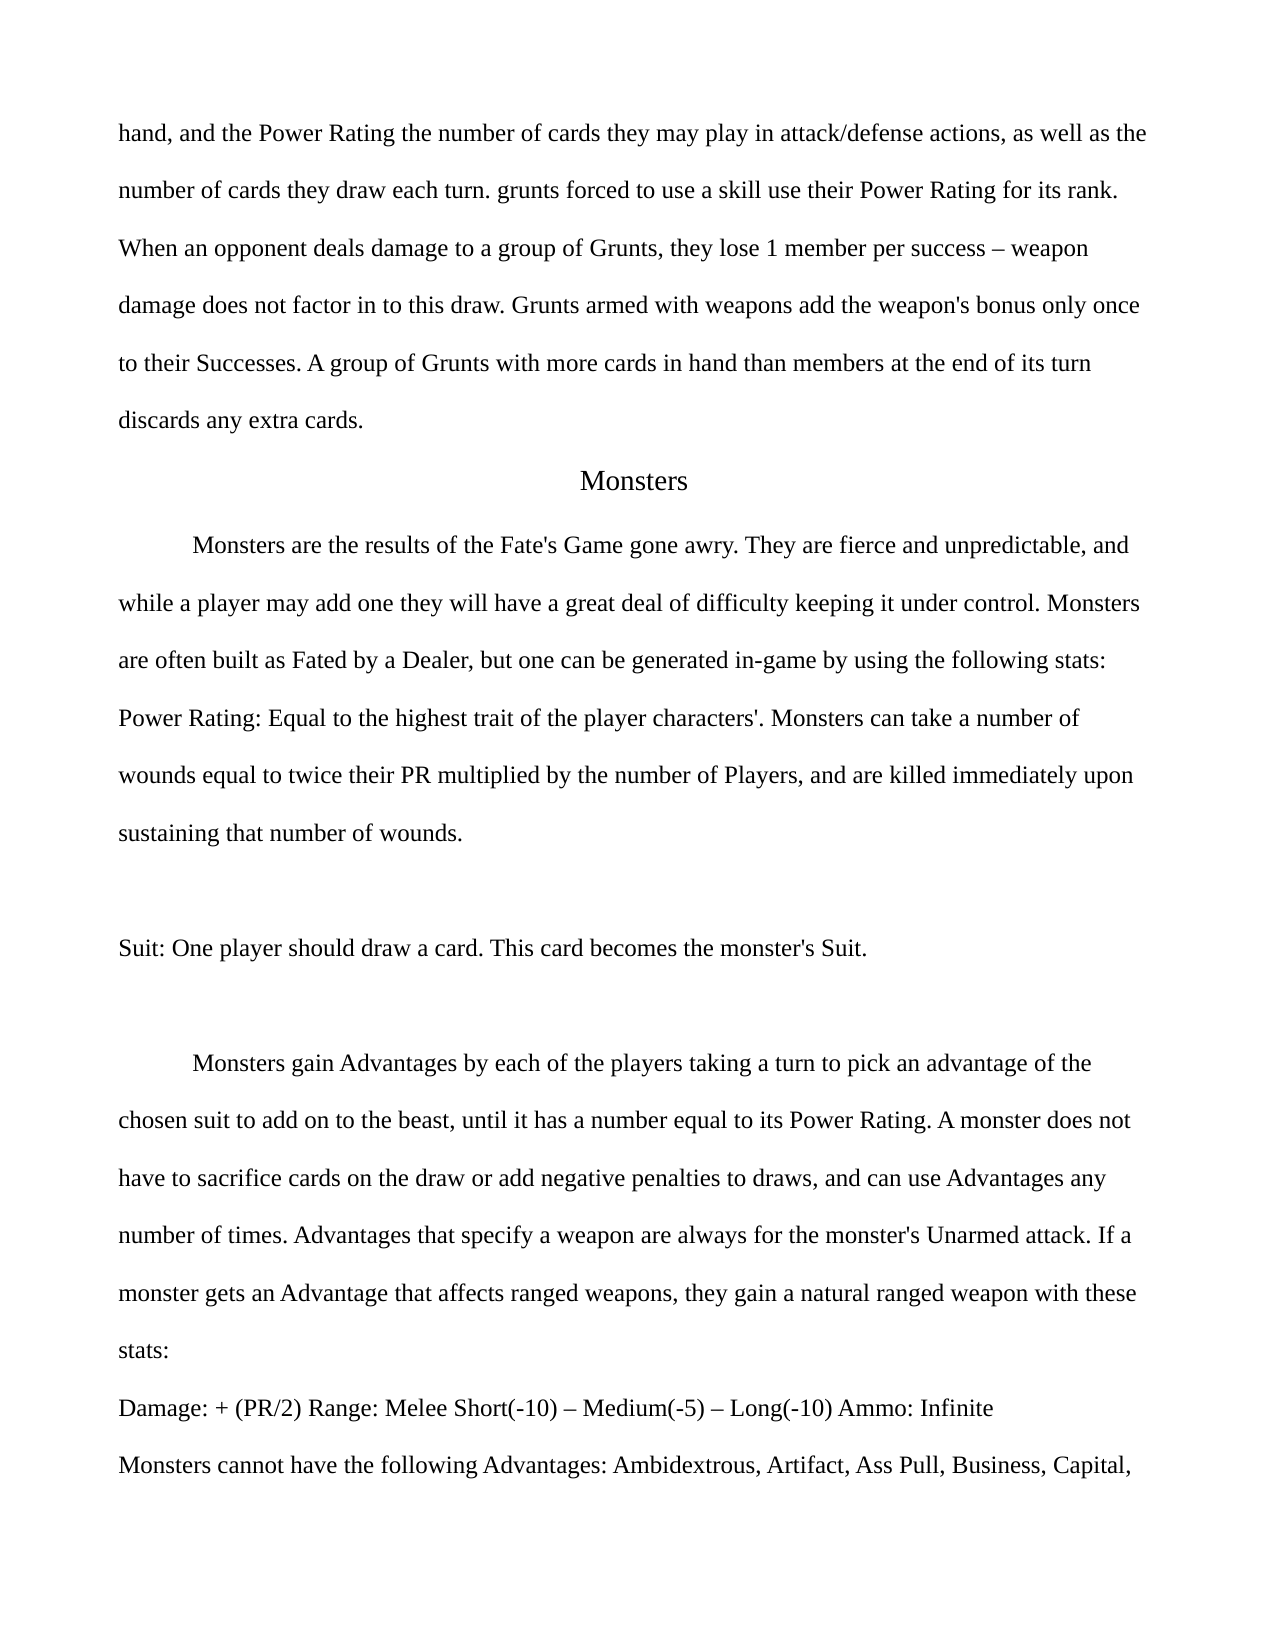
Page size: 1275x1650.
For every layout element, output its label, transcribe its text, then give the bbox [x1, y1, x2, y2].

text Suit: One player should draw a card. This card becomes the monster's Suit. [118, 933, 1157, 961]
text Monsters gain Advantages by each of the players taking a turn to pick an advantage of the chosen suit to add on to the beast, until it has a number equal to its Power Rating. A monster does not have to sacrifice cards on the draw or add negative penalties to draws, and can use Advantages any number of times. Advantages that specify a weapon are always for the monster's Unarmed attack. If a monster gets an Advantage that affects ranged weapons, they gain a natural ranged weapon with these stats: [118, 1048, 1157, 1364]
text Monsters are the results of the Fate's Game gone awry. They are fierce and unpredictable, and while a player may add one they will have a great deal of difficulty keeping it under control. Monsters are often built as Fated by a Dealer, but one can be generated in-game by using the following stats: [118, 530, 1157, 674]
text Monsters cannot have the following Advantages: Ambidextrous, Artifact, Ass Pull, Business, Capital, [118, 1450, 1157, 1479]
text Damage: + (PR/2) Range: Melee Short(-10) – Medium(-5) – Long(-10) Ammo: Infinite [118, 1393, 1157, 1421]
text hand, and the Power Rating the number of cards they may play in attack/defense actions, as well as the number of cards they draw each turn. grunts forced to use a skill use their Power Rating for its rank. When an opponent deals damage to a group of Grunts, they lose 1 member per success – weapon damage does not factor in to this draw. Grunts armed with weapons add the weapon's bonus only once to their Successes. A group of Grunts with more cards in hand than members at the end of its turn discards any extra cards. [118, 118, 1157, 434]
text Monsters [118, 463, 1157, 497]
text Power Rating: Equal to the highest trait of the player characters'. Monsters can take a number of wounds equal to twice their PR multiplied by the number of Players, and are killed immediately upon sustaining that number of wounds. [118, 703, 1157, 846]
